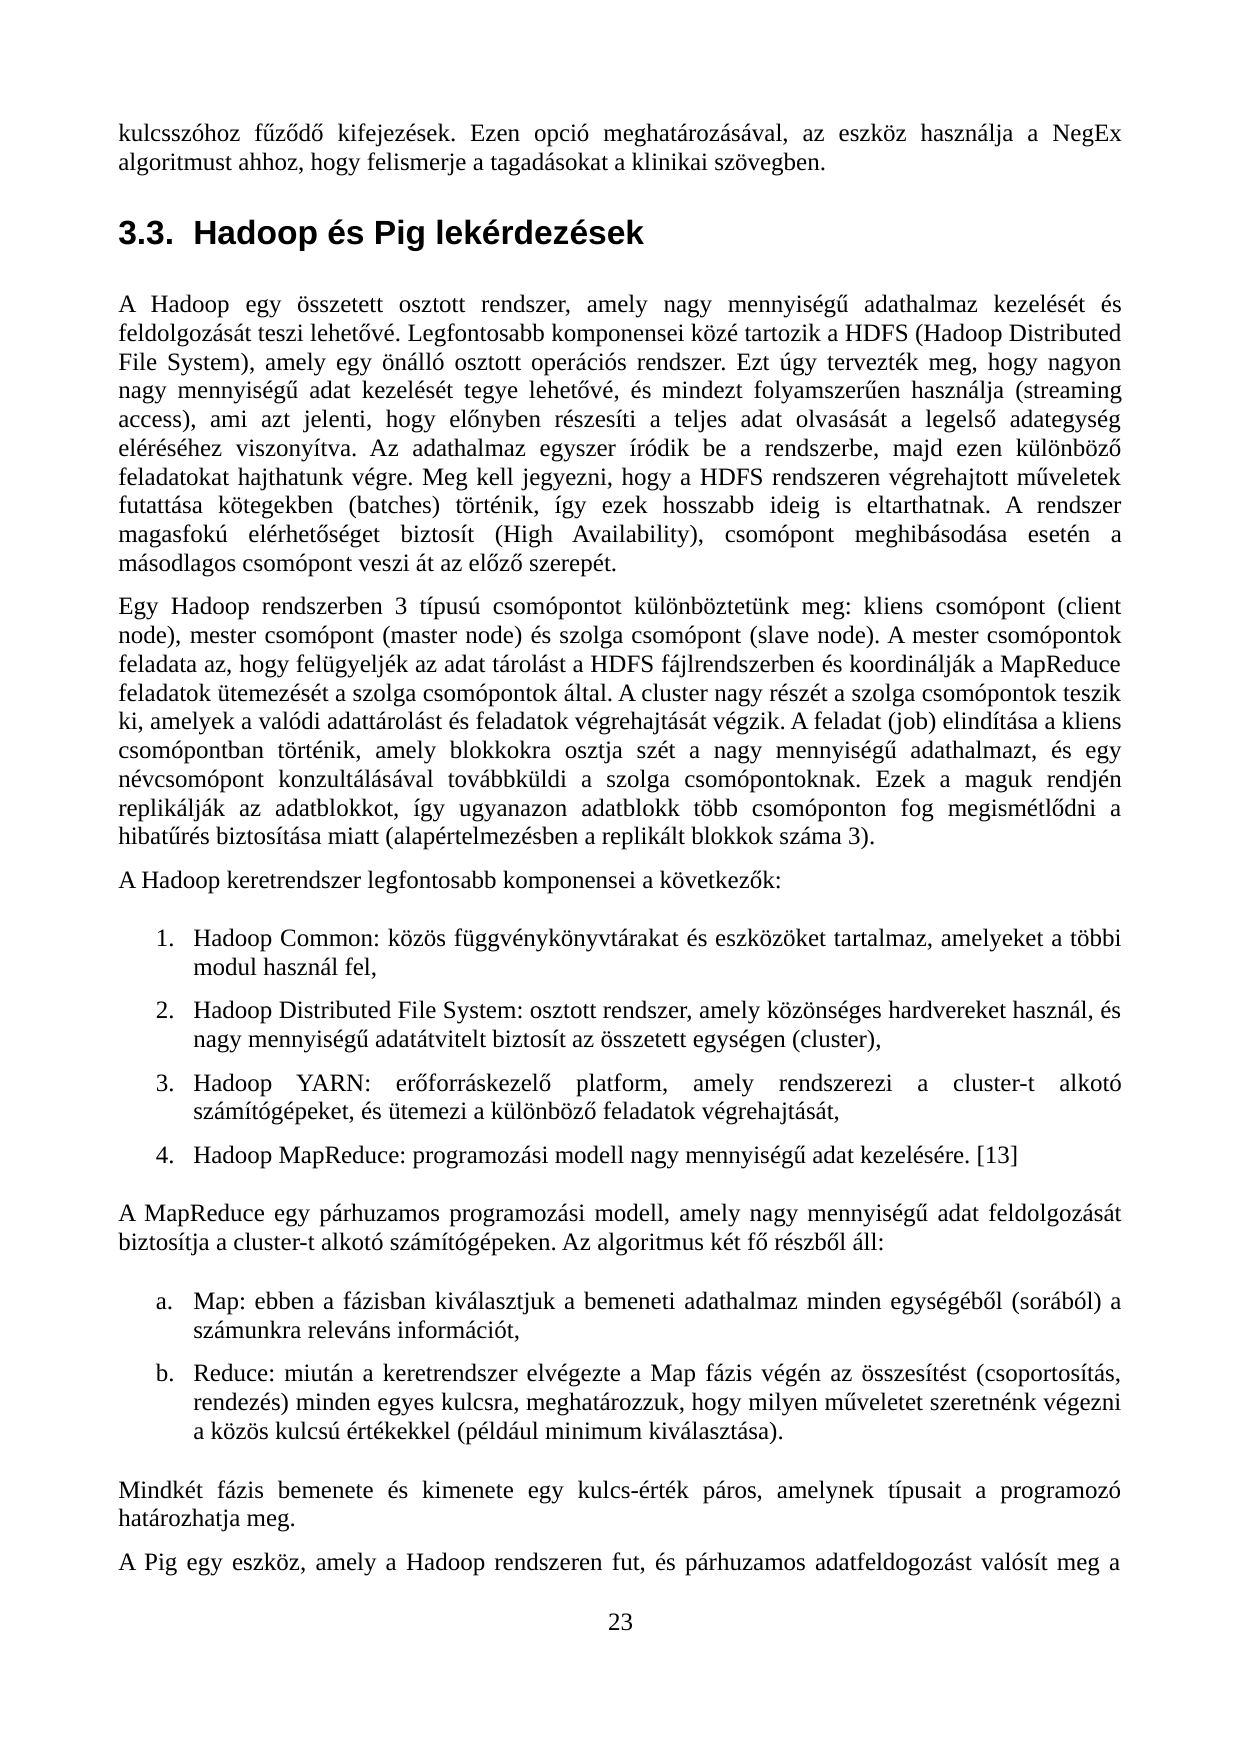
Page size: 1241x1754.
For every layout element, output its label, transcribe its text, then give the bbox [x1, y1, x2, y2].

text Egy Hadoop rendszerben 3 típusú csomópontot különböztetünk meg: kliens csomópont (client node), mester csomópont (master node) és szolga csomópont (slave node). A mester csomópontok feladata az, hogy felügyeljék az adat tárolást a HDFS fájlrendszerben és koordinálják a MapReduce feladatok ütemezését a szolga csomópontok által. A cluster nagy részét a szolga csomópontok teszik ki, amelyek a valódi adattárolást és feladatok végrehajtását végzik. A feladat (job) elindítása a kliens csomópontban történik, amely blokkokra osztja szét a nagy mennyiségű adathalmazt, és egy névcsomópont konzultálásával továbbküldi a szolga csomópontoknak. Ezek a maguk rendjén replikálják az adatblokkot, így ugyanazon adatblokk több csomóponton fog megismétlődni a hibatűrés biztosítása miatt (alapértelmezésben a replikált blokkok száma 3). [118, 591, 1122, 850]
list Hadoop MapReduce: programozási modell nagy mennyiségű adat kezelésére. [13] [156, 1140, 1122, 1168]
title Map: ebben a fázisban kiválasztjuk a bemeneti adathalmaz minden egységéből (sorából) a számunkra releváns információt, [156, 1286, 1122, 1343]
title Mindkét fázis bemenete és kimenete egy kulcs-érték páros, amelynek típusait a programozó határozhatja meg. [118, 1475, 1122, 1532]
text A Hadoop egy összetett osztott rendszer, amely nagy mennyiségű adathalmaz kezelését és feldolgozását teszi lehetővé. Legfontosabb komponensei közé tartozik a HDFS (Hadoop Distributed File System), amely egy önálló osztott operációs rendszer. Ezt úgy tervezték meg, hogy nagyon nagy mennyiségű adat kezelését tegye lehetővé, és mindezt folyamszerűen használja (streaming access), ami azt jelenti, hogy előnyben részesíti a teljes adat olvasását a legelső adategység eléréséhez viszonyítva. Az adathalmaz egyszer íródik be a rendszerbe, majd ezen különböző feladatokat hajthatunk végre. Meg kell jegyezni, hogy a HDFS rendszeren végrehajtott műveletek futattása kötegekben (batches) történik, így ezek hosszabb ideig is eltarthatnak. A rendszer magasfokú elérhetőséget biztosít (High Availability), csomópont meghibásodása esetén a másodlagos csomópont veszi át az előző szerepét. [118, 289, 1122, 577]
list Reduce: miután a keretrendszer elvégezte a Map fázis végén az összesítést (csoportosítás, rendezés) minden egyes kulcsra, meghatározzuk, hogy milyen műveletet szeretnénk végezni a közös kulcsú értékekkel (például minimum kiválasztása). [156, 1358, 1122, 1445]
title A MapReduce egy párhuzamos programozási modell, amely nagy mennyiségű adat feldolgozását biztosítja a cluster-t alkotó számítógépeken. Az algoritmus két fő részből áll: [118, 1198, 1122, 1256]
title A Hadoop keretrendszer legfontosabb komponensei a következők: [118, 865, 1122, 893]
text A Pig egy eszköz, amely a Hadoop rendszeren fut, és párhuzamos adatfeldogozást valósít meg a [118, 1547, 1122, 1576]
title kulcsszóhoz fűződő kifejezések. Ezen opció meghatározásával, az eszköz használja a NegEx algoritmust ahhoz, hogy felismerje a tagadásokat a klinikai szövegben. [118, 118, 1122, 176]
subtitle Hadoop és Pig lekérdezések [118, 213, 1122, 252]
list Hadoop Distributed File System: osztott rendszer, amely közönséges hardvereket használ, és nagy mennyiségű adatátvitelt biztosít az összetett egységen (cluster), [156, 996, 1122, 1053]
list Hadoop YARN: erőforráskezelő platform, amely rendszerezi a cluster-t alkotó számítógépeket, és ütemezi a különböző feladatok végrehajtását, [156, 1068, 1122, 1125]
list Hadoop Common: közös függvénykönyvtárakat és eszközöket tartalmaz, amelyeket a többi modul használ fel, [156, 923, 1122, 981]
